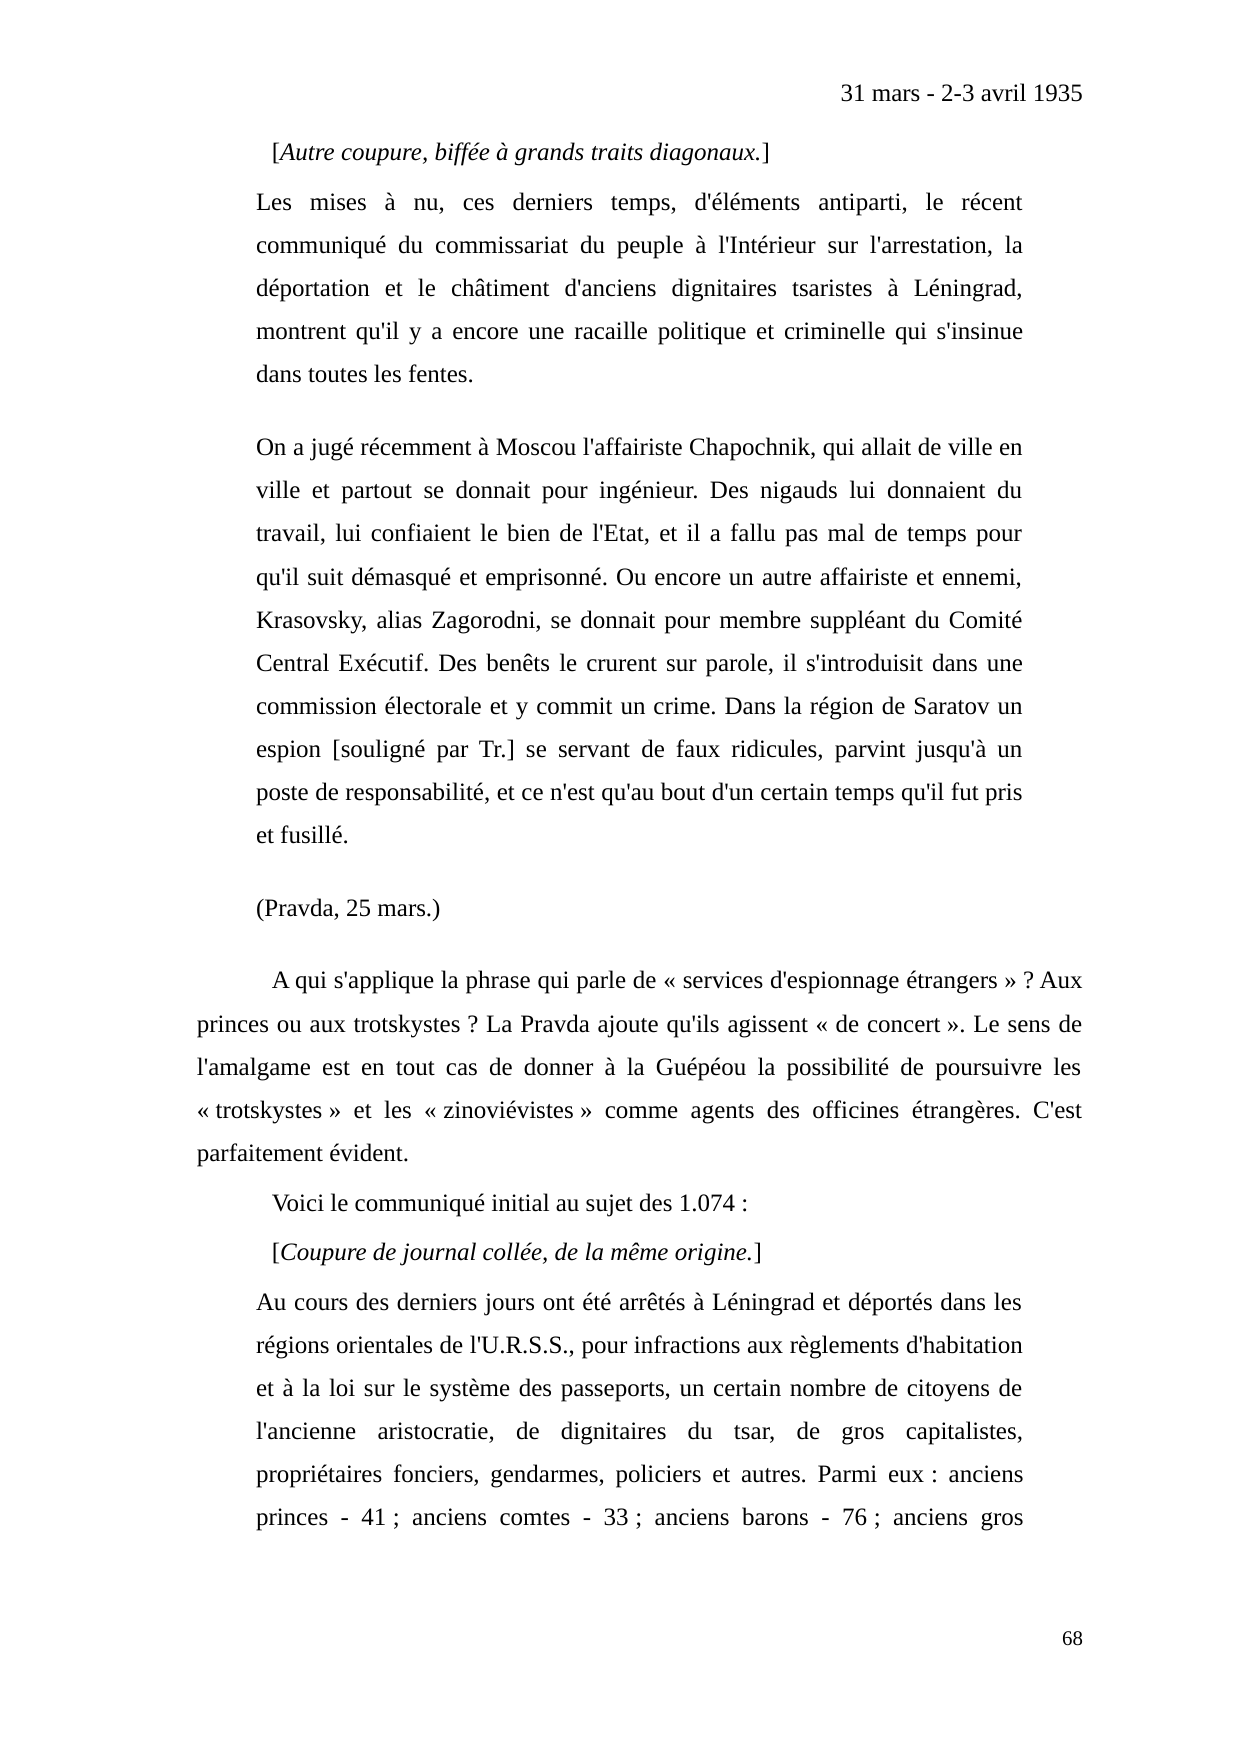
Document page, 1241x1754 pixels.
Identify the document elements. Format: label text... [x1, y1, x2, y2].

text A qui s'applique la phrase qui parle de « services d'espionnage étrangers » ? Aux princes ou aux trotskystes ? La Pravda ajoute qu'ils agissent « de concert ». Le sens de l'amalgame est en tout cas de donner à la Guépéou la possibilité de poursuivre les « trotskystes » et les « zinoviévistes » comme agents des officines étrangères. C'est parfaitement évident. [197, 966, 1082, 1167]
text [Autre coupure, biffée à grands traits diagonaux.] [197, 137, 1082, 166]
text Les mises à nu, ces derniers temps, d'éléments antiparti, le récent communiqué du commissariat du peuple à l'Intérieur sur l'arrestation, la déportation et le châtiment d'anciens dignitaires tsaristes à Léningrad, montrent qu'il y a encore une racaille politique et criminelle qui s'insinue dans toutes les fentes. [256, 187, 1023, 388]
text Voici le communiqué initial au sujet des 1.074 : [197, 1188, 1082, 1216]
text On a jugé récemment à Moscou l'affairiste Chapochnik, qui allait de ville en ville et partout se donnait pour ingénieur. Des nigauds lui donnaient du travail, lui confiaient le bien de l'Etat, et il a fallu pas mal de temps pour qu'il suit démasqué et emprisonné. Ou encore un autre affairiste et ennemi, Krasovsky, alias Zagorodni, se donnait pour membre suppléant du Comité Central Exécutif. Des benêts le crurent sur parole, il s'introduisit dans une commission électorale et y commit un crime. Dans la région de Saratov un espion [souligné par Tr.] se servant de faux ridicules, parvint jusqu'à un poste de responsabilité, et ce n'est qu'au bout d'un certain temps qu'il fut pris et fusillé. [256, 432, 1023, 849]
text Au cours des derniers jours ont été arrêtés à Léningrad et déportés dans les régions orientales de l'U.R.S.S., pour infractions aux règlements d'habitation et à la loi sur le système des passeports, un certain nombre de citoyens de l'ancienne aristocratie, de dignitaires du tsar, de gros capitalistes, propriétaires fonciers, gendarmes, policiers et autres. Parmi eux : anciens princes - 41 ; anciens comtes - 33 ; anciens barons - 76 ; anciens gros [256, 1287, 1023, 1531]
text [Coupure de journal collée, de la même origine.] [197, 1237, 1082, 1266]
text (Pravda, 25 mars.) [256, 893, 1023, 922]
